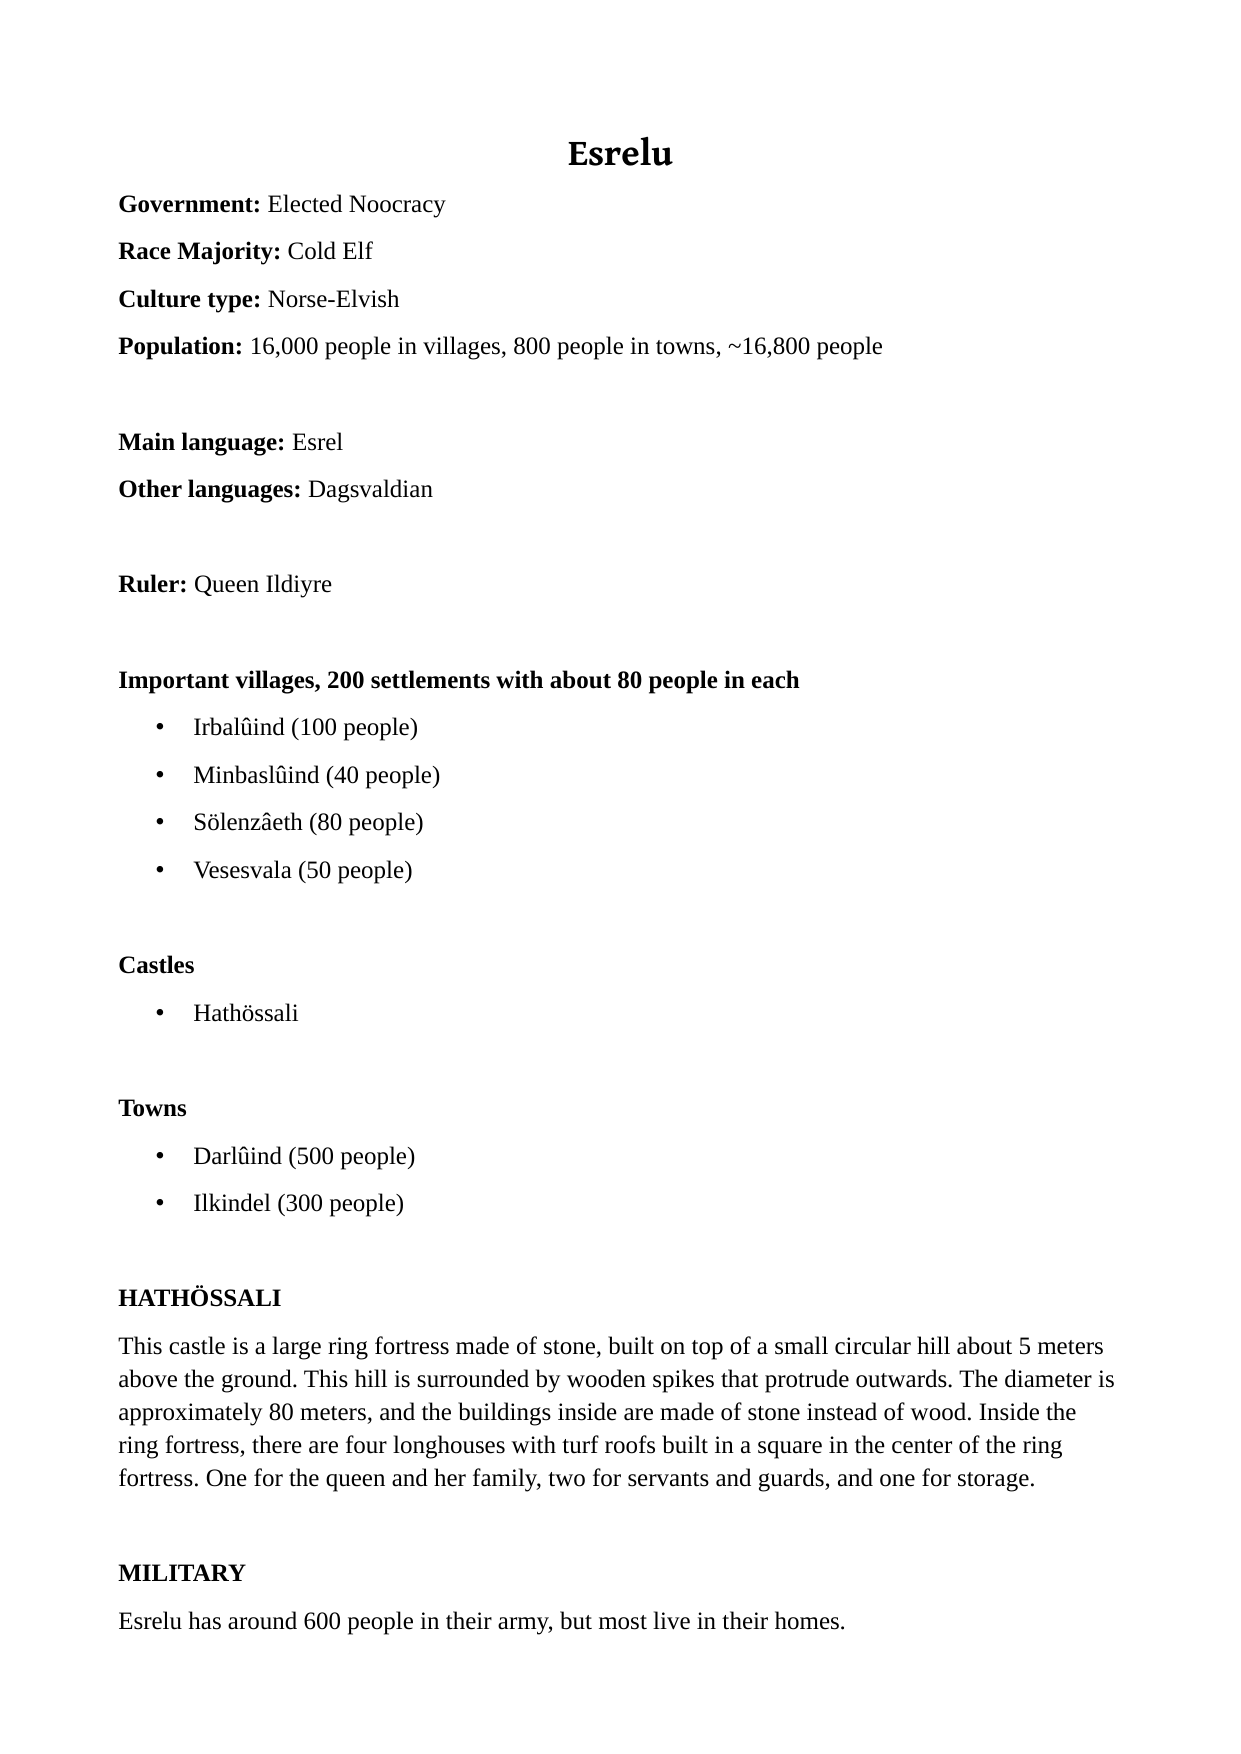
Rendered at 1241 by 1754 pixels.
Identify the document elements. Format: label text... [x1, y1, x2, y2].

list Darlûind (500 people) [156, 1141, 1122, 1169]
list Sölenzâeth (80 people) [156, 807, 1122, 836]
text Towns [118, 1093, 1122, 1122]
text Important villages, 200 settlements with about 80 people in each [118, 665, 1122, 693]
list Irbalûind (100 people) [156, 712, 1122, 741]
text Esrelu has around 600 people in their army, but most live in their homes. [118, 1606, 1122, 1635]
text Castles [118, 950, 1122, 979]
list Hathössali [156, 998, 1122, 1027]
subtitle Esrelu [118, 133, 1122, 176]
text Race Majority: Cold Elf [118, 236, 1122, 265]
text Ruler: Queen Ildiyre [118, 569, 1122, 598]
text Population: 16,000 people in villages, 800 people in towns, ~16,800 people [118, 331, 1122, 360]
list Minbaslûind (40 people) [156, 760, 1122, 789]
text Culture type: Norse-Elvish [118, 284, 1122, 313]
text Other languages: Dagsvaldian [118, 474, 1122, 503]
text Government: Elected Noocracy [118, 189, 1122, 217]
list Ilkindel (300 people) [156, 1188, 1122, 1217]
text MILITARY [118, 1558, 1122, 1587]
text Main language: Esrel [118, 427, 1122, 455]
text This castle is a large ring fortress made of stone, built on top of a small circular hill about 5 meters above the ground. This hill is surrounded by wooden spikes that protrude outwards. The diameter is approximately 80 meters, and the buildings inside are made of stone instead of wood. Inside the ring fortress, there are four longhouses with turf roofs built in a square in the center of the ring fortress. One for the queen and her family, two for servants and guards, and one for storage. [118, 1331, 1122, 1492]
text HATHÖSSALI [118, 1283, 1122, 1312]
list Vesesvala (50 people) [156, 855, 1122, 884]
